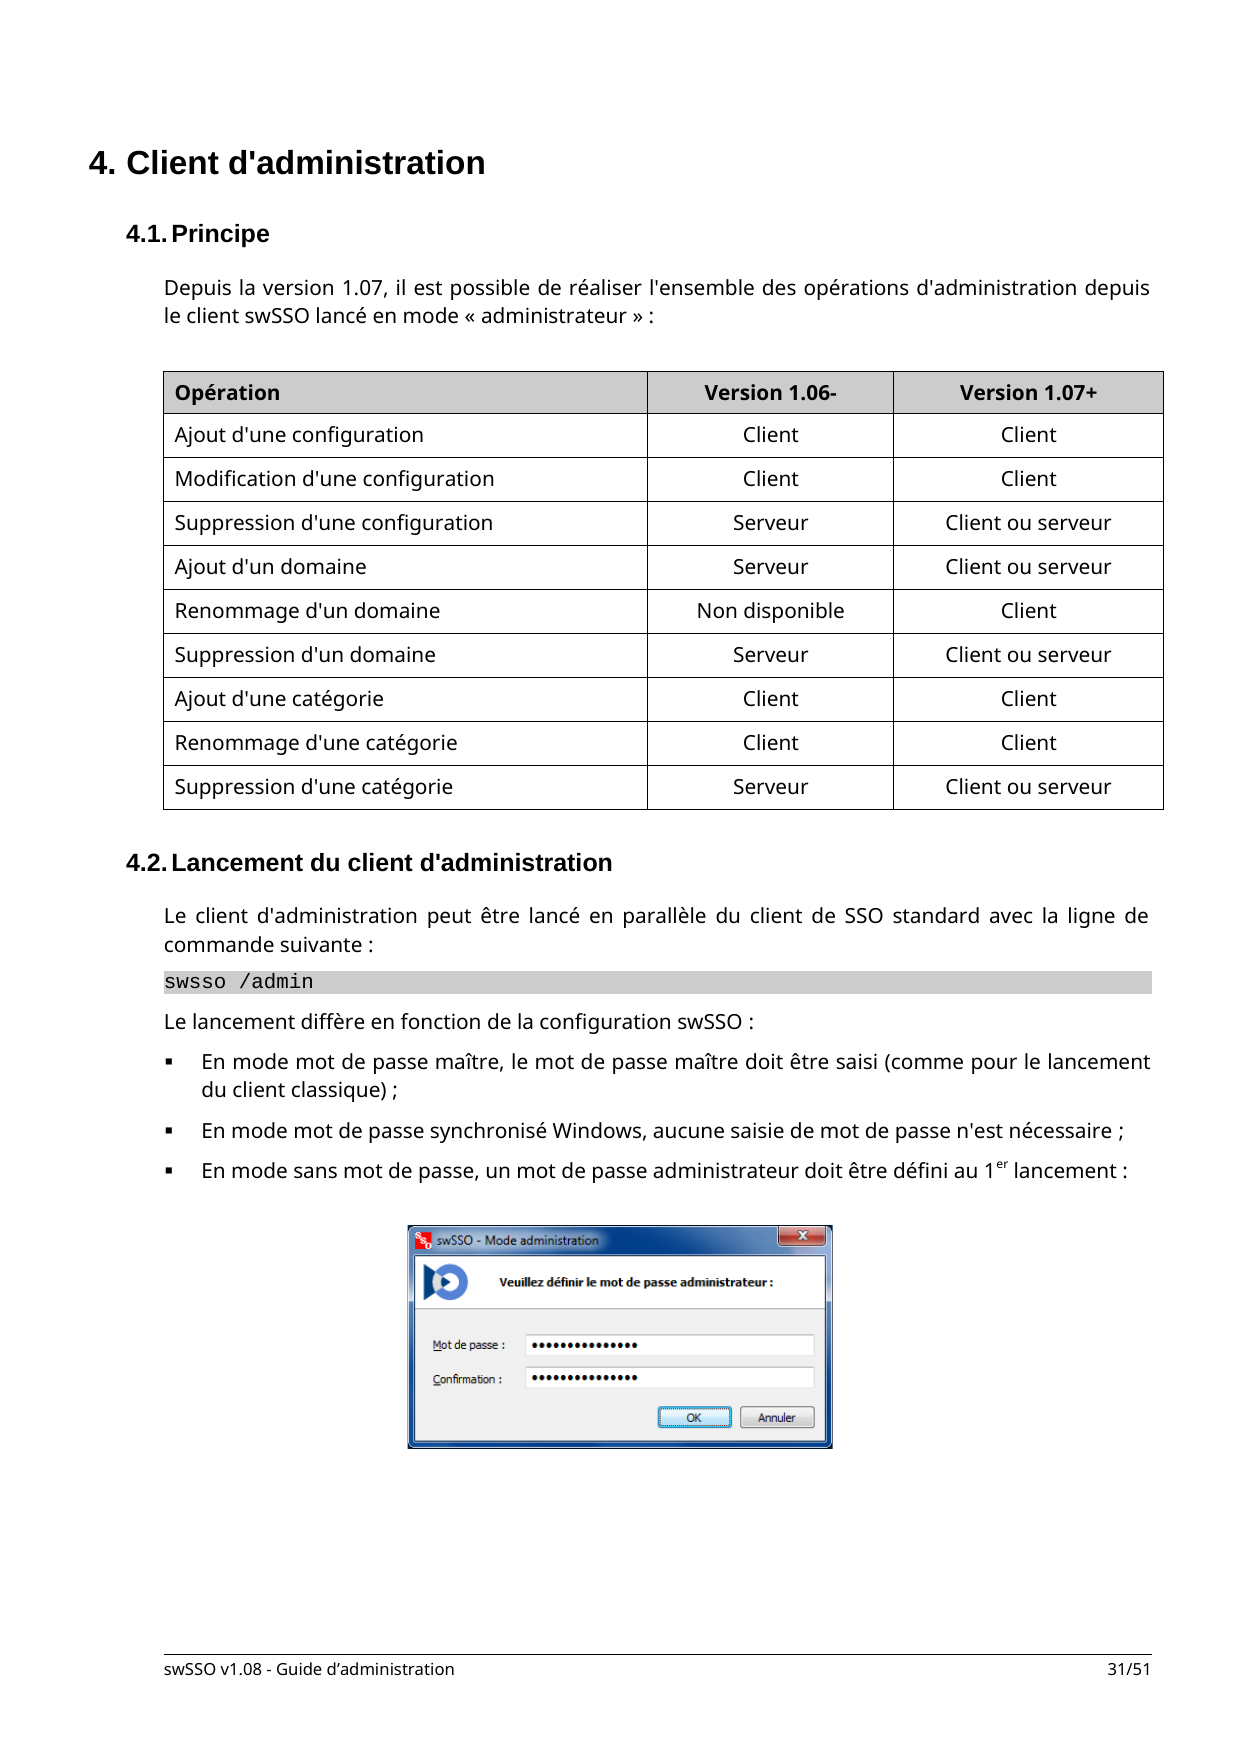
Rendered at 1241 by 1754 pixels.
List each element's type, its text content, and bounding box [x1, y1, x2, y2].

list En mode sans mot de passe, un mot de passe administrateur doit être défini au 1er lancement : [164, 1156, 1152, 1184]
picture [407, 1225, 833, 1449]
table_cell Suppression d'une configuration [164, 502, 647, 545]
table_cell Client [894, 414, 1163, 457]
text swsso /admin [164, 971, 1152, 994]
text Depuis la version 1.07, il est possible de réaliser l'ensemble des opérations d'administration depuis le client swSSO lancé en mode « administrateur » : [164, 273, 1152, 330]
table_cell Renommage d'un domaine [164, 590, 647, 633]
table_cell Ajout d'une configuration [164, 414, 647, 457]
table_cell Client [648, 414, 893, 457]
table_cell Serveur [648, 766, 893, 809]
table_cell Serveur [648, 634, 893, 677]
list En mode mot de passe maître, le mot de passe maître doit être saisi (comme pour le lancement du client classique) ; [164, 1047, 1152, 1104]
text Le client d'administration peut être lancé en parallèle du client de SSO standard avec la ligne de commande suivante : [164, 901, 1152, 958]
table_cell Client [894, 722, 1163, 765]
table_cell Suppression d'un domaine [164, 634, 647, 677]
table_cell Non disponible [648, 590, 893, 633]
table_cell Serveur [648, 546, 893, 589]
text Le lancement diffère en fonction de la configuration swSSO : [164, 1007, 1152, 1035]
table_cell Client [894, 678, 1163, 721]
subtitle Principe [126, 219, 1152, 248]
table_cell Client [648, 458, 893, 501]
table_cell Client [648, 722, 893, 765]
subtitle Lancement du client d'administration [126, 848, 1152, 876]
table_cell Client ou serveur [894, 502, 1163, 545]
table_cell Client ou serveur [894, 766, 1163, 809]
table_header Opération [164, 372, 647, 413]
table_cell Suppression d'une catégorie [164, 766, 647, 809]
table_cell Ajout d'un domaine [164, 546, 647, 589]
table_cell Client ou serveur [894, 634, 1163, 677]
subtitle Client d'administration [89, 143, 1152, 182]
table_cell Serveur [648, 502, 893, 545]
list En mode mot de passe synchronisé Windows, aucune saisie de mot de passe n'est nécessaire ; [164, 1116, 1152, 1144]
table_cell Renommage d'une catégorie [164, 722, 647, 765]
table_cell Client [894, 590, 1163, 633]
table_header Version 1.06- [648, 372, 893, 413]
table_cell Modification d'une configuration [164, 458, 647, 501]
table_cell Client [648, 678, 893, 721]
table_cell Ajout d'une catégorie [164, 678, 647, 721]
table_cell Client ou serveur [894, 546, 1163, 589]
table_cell Client [894, 458, 1163, 501]
table_header Version 1.07+ [894, 372, 1163, 413]
